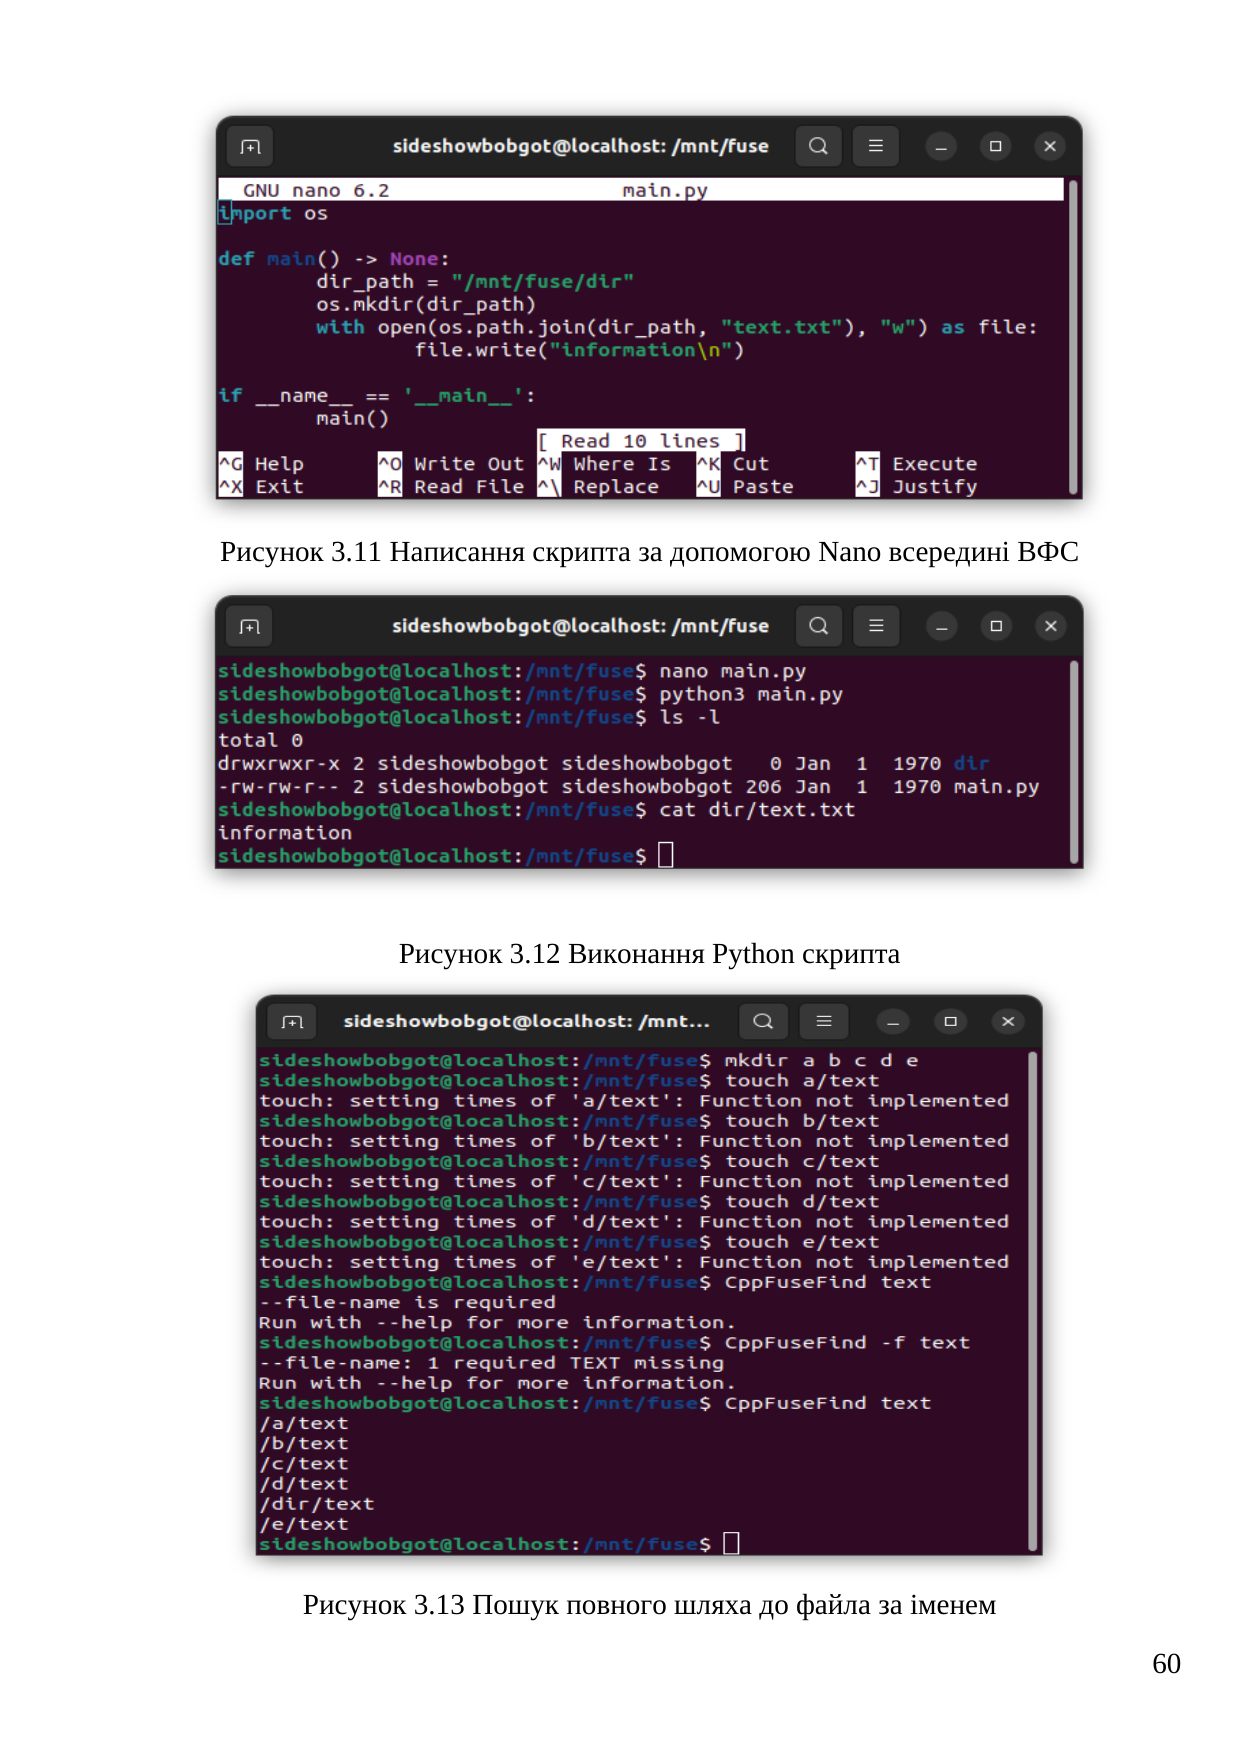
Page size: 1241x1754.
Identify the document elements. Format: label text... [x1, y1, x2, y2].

list Пошук повного шляха до файла за іменем [118, 1587, 1181, 1620]
list Виконання Python скрипта [118, 905, 1181, 970]
list Написання скрипта за допомогою Nano всередині ВФС [118, 535, 1181, 568]
picture [220, 970, 1079, 1587]
picture [181, 567, 1118, 905]
picture [182, 88, 1117, 535]
